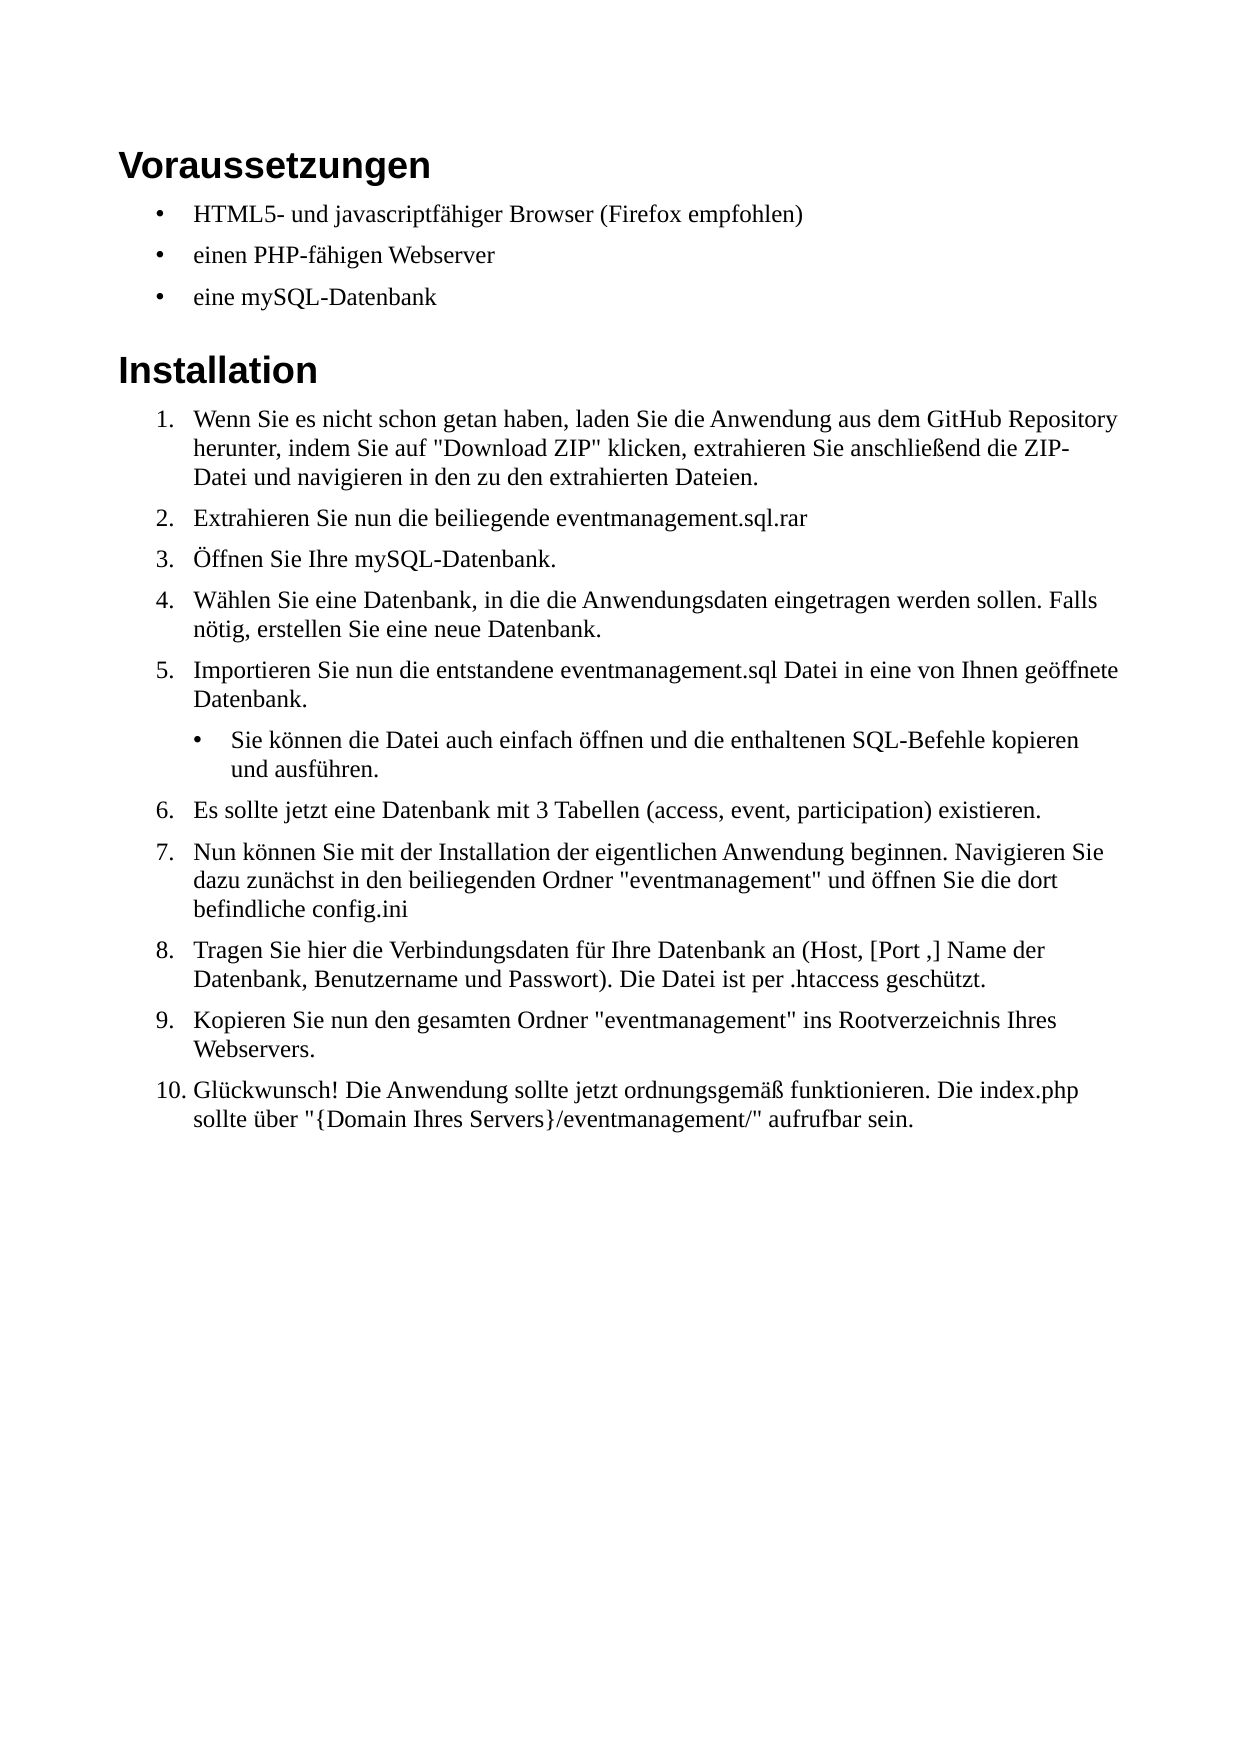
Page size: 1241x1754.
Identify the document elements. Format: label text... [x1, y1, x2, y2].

list Öffnen Sie Ihre mySQL-Datenbank. [156, 544, 1122, 573]
list Es sollte jetzt eine Datenbank mit 3 Tabellen (access, event, participation) existieren. [156, 795, 1122, 824]
subtitle Voraussetzungen [118, 143, 1122, 187]
list Wählen Sie eine Datenbank, in die die Anwendungsdaten eingetragen werden sollen. Falls nötig, erstellen Sie eine neue Datenbank. [156, 585, 1122, 643]
list Kopieren Sie nun den gesamten Ordner "eventmanagement" ins Rootverzeichnis Ihres Webservers. [156, 1005, 1122, 1063]
list Wenn Sie es nicht schon getan haben, laden Sie die Anwendung aus dem GitHub Repository herunter, indem Sie auf "Download ZIP" klicken, extrahieren Sie anschließend die ZIP-Datei und navigieren in den zu den extrahierten Dateien. [156, 404, 1122, 490]
list Glückwunsch! Die Anwendung sollte jetzt ordnungsgemäß funktionieren. Die index.php sollte über "{Domain Ihres Servers}/eventmanagement/" aufrufbar sein. [156, 1075, 1122, 1133]
list eine mySQL-Datenbank [156, 282, 1122, 311]
list Extrahieren Sie nun die beiliegende eventmanagement.sql.rar [156, 503, 1122, 532]
list Sie können die Datei auch einfach öffnen und die enthaltenen SQL-Befehle kopieren und ausführen. [193, 725, 1122, 783]
subtitle Installation [118, 348, 1122, 392]
list HTML5- und javascriptfähiger Browser (Firefox empfohlen) [156, 199, 1122, 228]
list Tragen Sie hier die Verbindungsdaten für Ihre Datenbank an (Host, [Port ,] Name der Datenbank, Benutzername und Passwort). Die Datei ist per .htaccess geschützt. [156, 935, 1122, 993]
list einen PHP-fähigen Webserver [156, 241, 1122, 269]
list Importieren Sie nun die entstandene eventmanagement.sql Datei in eine von Ihnen geöffnete Datenbank. [156, 655, 1122, 713]
list Nun können Sie mit der Installation der eigentlichen Anwendung beginnen. Navigieren Sie dazu zunächst in den beiliegenden Ordner "eventmanagement" und öffnen Sie die dort befindliche config.ini [156, 837, 1122, 923]
